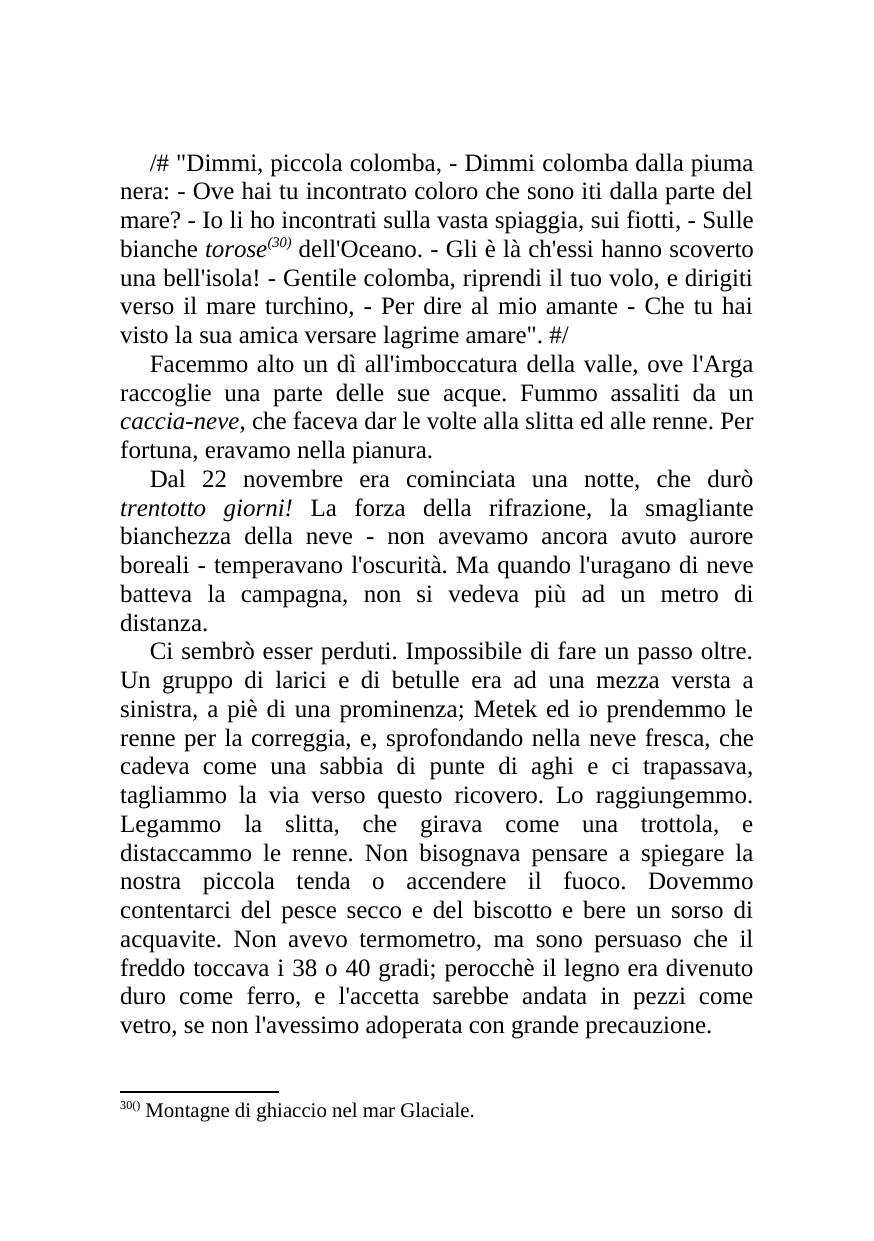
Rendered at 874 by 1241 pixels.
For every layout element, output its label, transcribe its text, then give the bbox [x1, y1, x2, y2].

text Ci sembrò esser perduti. Impossibile di fare un passo oltre. Un gruppo di larici e di betulle era ad una mezza versta a sinistra, a piè di una prominenza; Metek ed io prendemmo le renne per la correggia, e, sprofondando nella neve fresca, che cadeva come una sabbia di punte di aghi e ci trapassava, tagliammo la via verso questo ricovero. Lo raggiungemmo. Legammo la slitta, che girava come una trottola, e distaccammo le renne. Non bisognava pensare a spiegare la nostra piccola tenda o accendere il fuoco. Dovemmo contentarci del pesce secco e del biscotto e bere un sorso di acquavite. Non avevo termometro, ma sono persuaso che il freddo toccava i 38 o 40 gradi; perocchè il legno era divenuto duro come ferro, e l'accetta sarebbe andata in pezzi come vetro, se non l'avessimo adoperata con grande precauzione. [120, 636, 754, 1039]
text Dal 22 novembre era cominciata una notte, che durò trentotto giorni! La forza della rifrazione, la smagliante bianchezza della neve - non avevamo ancora avuto aurore boreali - temperavano l'oscurità. Ma quando l'uragano di neve batteva la campagna, non si vedeva più ad un metro di distanza. [120, 464, 754, 636]
text () Montagne di ghiaccio nel mar Glaciale. [120, 1098, 754, 1122]
text /# "Dimmi, piccola colomba, - Dimmi colomba dalla piuma nera: - Ove hai tu incontrato coloro che sono iti dalla parte del mare? - Io li ho incontrati sulla vasta spiaggia, sui fiotti, - Sulle bianche torose() dell'Oceano. - Gli è là ch'essi hanno scoverto una bell'isola! - Gentile colomba, riprendi il tuo volo, e dirigiti verso il mare turchino, - Per dire al mio amante - Che tu hai visto la sua amica versare lagrime amare". #/ [120, 148, 754, 349]
text Facemmo alto un dì all'imboccatura della valle, ove l'Arga raccoglie una parte delle sue acque. Fummo assaliti da un caccia-neve, che faceva dar le volte alla slitta ed alle renne. Per fortuna, eravamo nella pianura. [120, 349, 754, 464]
